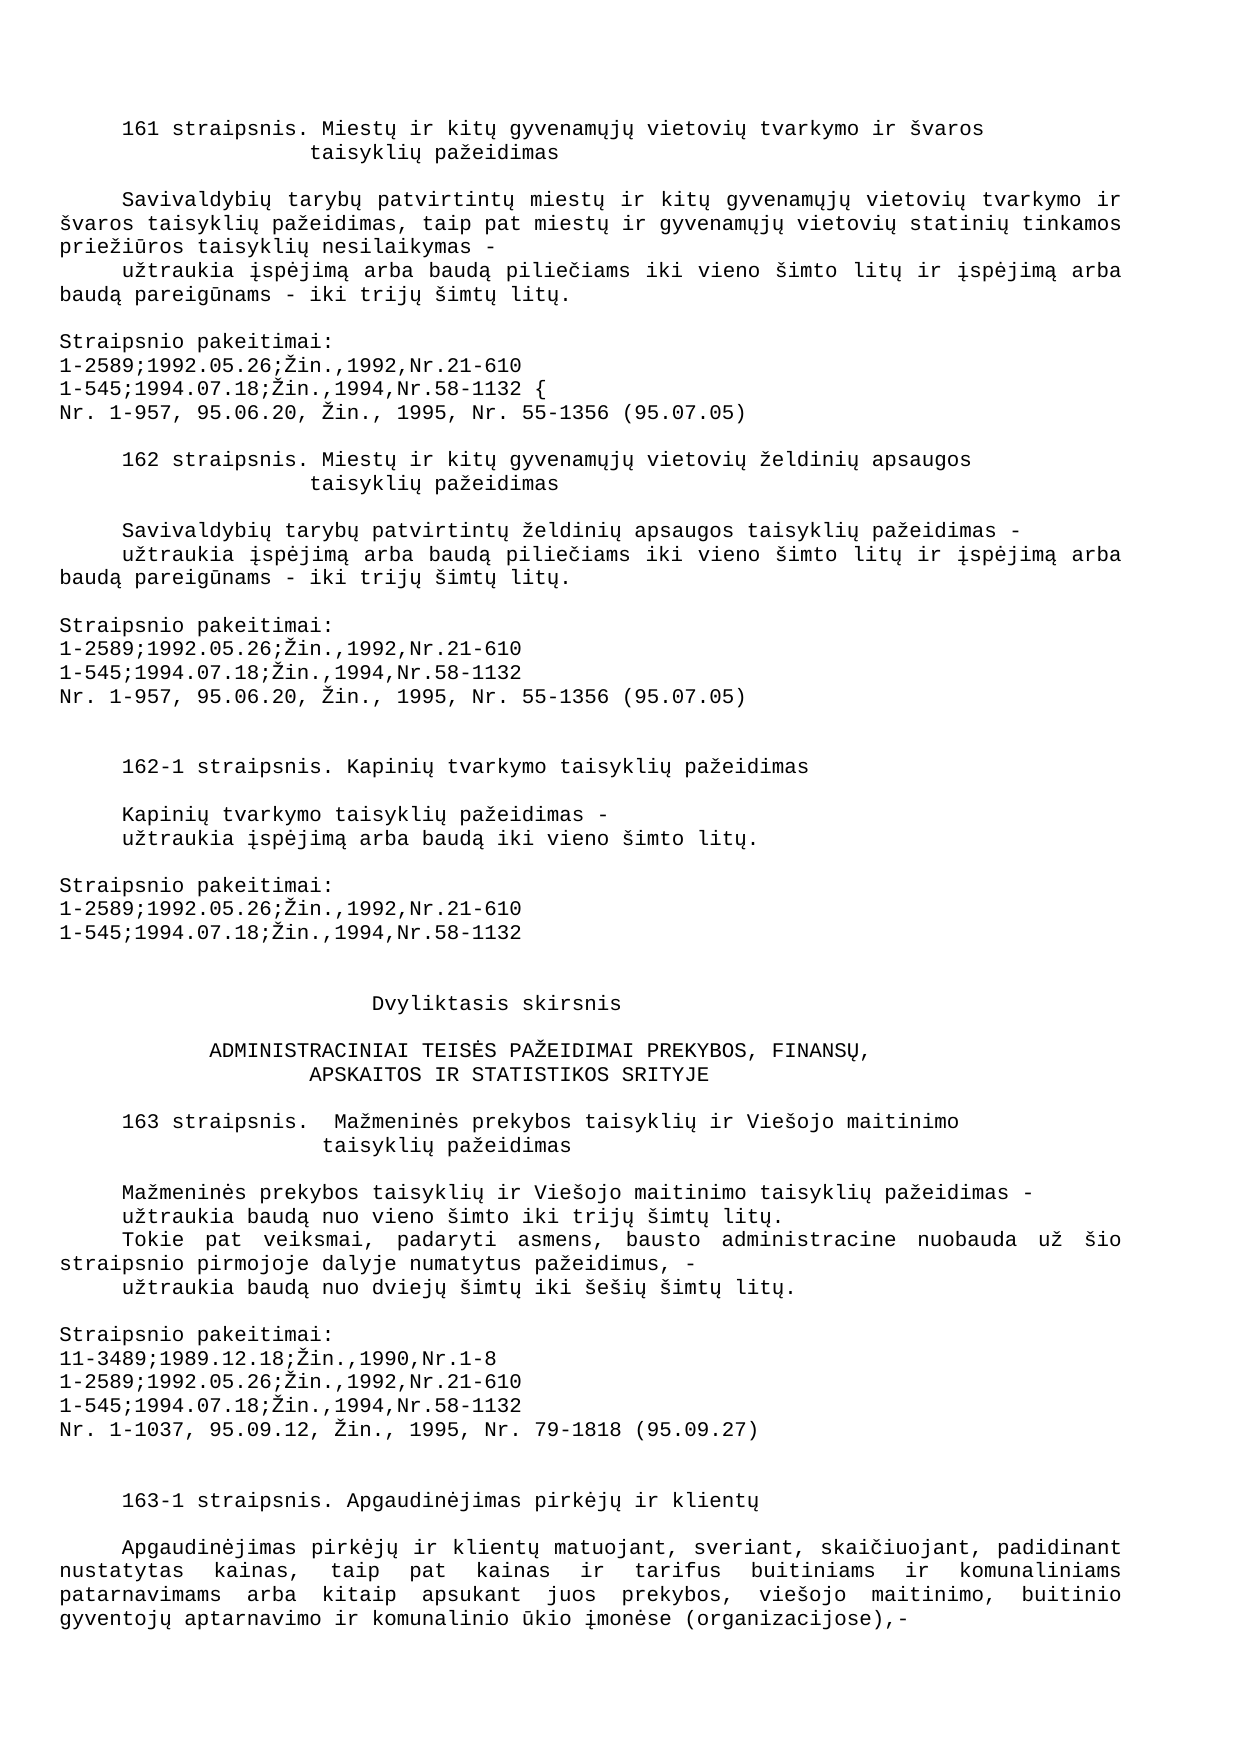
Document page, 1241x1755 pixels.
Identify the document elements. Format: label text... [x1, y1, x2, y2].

text 1-545;1994.07.18;Žin.,1994,Nr.58-1132 [59, 662, 1122, 686]
text 163-1 straipsnis. Apgaudinėjimas pirkėjų ir klientų [59, 1489, 1122, 1513]
text 163 straipsnis. Mažmeninės prekybos taisyklių ir Viešojo maitinimo [59, 1111, 1122, 1135]
text Apgaudinėjimas pirkėjų ir klientų matuojant, sveriant, skaičiuojant, padidinant nustatytas kainas, taip pat kainas ir tarifus buitiniams ir komunaliniams patarnavimams arba kitaip apsukant juos prekybos, viešojo maitinimo, buitinio gyventojų aptarnavimo ir komunalinio ūkio įmonėse (organizacijose),- [59, 1537, 1122, 1631]
text 162-1 straipsnis. Kapinių tvarkymo taisyklių pažeidimas [59, 757, 1122, 780]
text APSKAITOS IR STATISTIKOS SRITYJE [59, 1064, 1122, 1088]
text 1-545;1994.07.18;Žin.,1994,Nr.58-1132 [59, 922, 1122, 946]
text Nr. 1-1037, 95.09.12, Žin., 1995, Nr. 79-1818 (95.09.27) [59, 1419, 1122, 1442]
text užtraukia įspėjimą arba baudą iki vieno šimto litų. [59, 827, 1122, 851]
text užtraukia įspėjimą arba baudą piliečiams iki vieno šimto litų ir įspėjimą arba baudą pareigūnams - iki trijų šimtų litų. [59, 260, 1122, 307]
text užtraukia baudą nuo vieno šimto iki trijų šimtų litų. [59, 1206, 1122, 1229]
text Straipsnio pakeitimai: [59, 331, 1122, 354]
text Nr. 1-957, 95.06.20, Žin., 1995, Nr. 55-1356 (95.07.05) [59, 686, 1122, 709]
text Nr. 1-957, 95.06.20, Žin., 1995, Nr. 55-1356 (95.07.05) [59, 402, 1122, 426]
text 1-545;1994.07.18;Žin.,1994,Nr.58-1132 { [59, 378, 1122, 402]
text Dvyliktasis skirsnis [59, 993, 1122, 1017]
text 162 straipsnis. Miestų ir kitų gyvenamųjų vietovių želdinių apsaugos [59, 449, 1122, 473]
text taisyklių pažeidimas [59, 473, 1122, 496]
text Tokie pat veiksmai, padaryti asmens, bausto administracine nuobauda už šio straipsnio pirmojoje dalyje numatytus pažeidimus, - [59, 1229, 1122, 1277]
text 1-545;1994.07.18;Žin.,1994,Nr.58-1132 [59, 1395, 1122, 1419]
text užtraukia baudą nuo dviejų šimtų iki šešių šimtų litų. [59, 1277, 1122, 1300]
text Mažmeninės prekybos taisyklių ir Viešojo maitinimo taisyklių pažeidimas - [59, 1182, 1122, 1206]
text Savivaldybių tarybų patvirtintų želdinių apsaugos taisyklių pažeidimas - [59, 520, 1122, 544]
text Straipsnio pakeitimai: [59, 1324, 1122, 1348]
text 161 straipsnis. Miestų ir kitų gyvenamųjų vietovių tvarkymo ir švaros [59, 118, 1122, 142]
text Straipsnio pakeitimai: [59, 875, 1122, 898]
text 1-2589;1992.05.26;Žin.,1992,Nr.21-610 [59, 898, 1122, 922]
text taisyklių pažeidimas [59, 142, 1122, 165]
text Kapinių tvarkymo taisyklių pažeidimas - [59, 804, 1122, 827]
text Savivaldybių tarybų patvirtintų miestų ir kitų gyvenamųjų vietovių tvarkymo ir švaros taisyklių pažeidimas, taip pat miestų ir gyvenamųjų vietovių statinių tinkamos priežiūros taisyklių nesilaikymas - [59, 189, 1122, 260]
text Straipsnio pakeitimai: [59, 615, 1122, 638]
text 1-2589;1992.05.26;Žin.,1992,Nr.21-610 [59, 354, 1122, 378]
text užtraukia įspėjimą arba baudą piliečiams iki vieno šimto litų ir įspėjimą arba baudą pareigūnams - iki trijų šimtų litų. [59, 544, 1122, 591]
text 1-2589;1992.05.26;Žin.,1992,Nr.21-610 [59, 1371, 1122, 1395]
text 1-2589;1992.05.26;Žin.,1992,Nr.21-610 [59, 638, 1122, 662]
text taisyklių pažeidimas [59, 1135, 1122, 1158]
text 11-3489;1989.12.18;Žin.,1990,Nr.1-8 [59, 1348, 1122, 1371]
text ADMINISTRACINIAI TEISĖS PAŽEIDIMAI PREKYBOS, FINANSŲ, [59, 1040, 1122, 1064]
